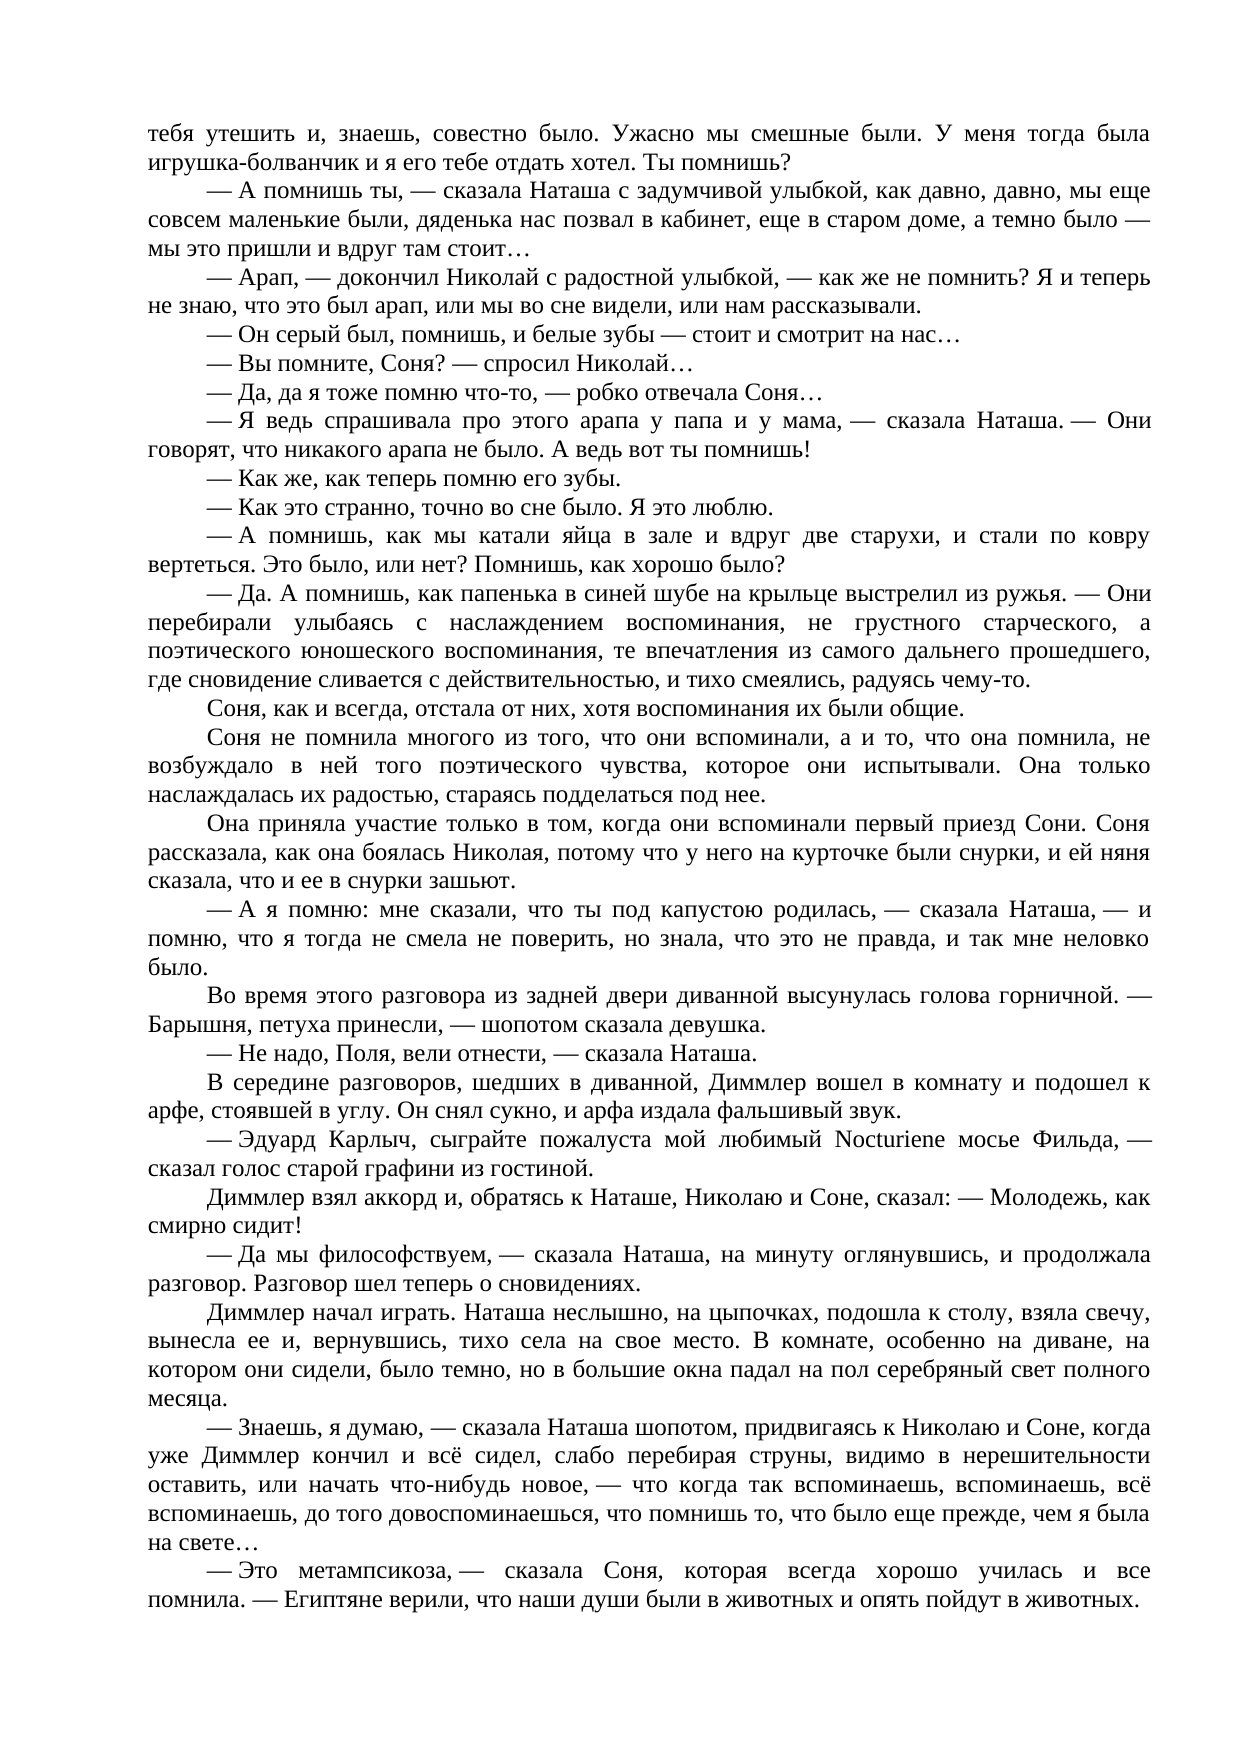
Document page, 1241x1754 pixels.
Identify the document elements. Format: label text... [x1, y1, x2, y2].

text — Знаешь, я думаю, — сказала Наташа шопотом, придвигаясь к Николаю и Соне, когда уже Диммлер кончил и всё сидел, слабо перебирая струны, видимо в нерешительности оставить, или начать что-нибудь новое, — что когда так вспоминаешь, вспоминаешь, всё вспоминаешь, до того довоспоминаешься, что помнишь то, что было еще прежде, чем я была на свете… [148, 1412, 1152, 1556]
text Соня, как и всегда, отстала от них, хотя воспоминания их были общие. [148, 693, 1152, 722]
text Она приняла участие только в том, когда они вспоминали первый приезд Сони. Соня рассказала, как она боялась Николая, потому что у него на курточке были снурки, и ей няня сказала, что и ее в снурки зашьют. [148, 808, 1152, 894]
text — А помнишь, как мы катали яйца в зале и вдруг две старухи, и стали по ковру вертеться. Это было, или нет? Помнишь, как хорошо было? [148, 521, 1152, 578]
text Диммлер начал играть. Наташа неслышно, на цыпочках, подошла к столу, взяла свечу, вынесла ее и, вернувшись, тихо села на свое место. В комнате, особенно на диване, на котором они сидели, было темно, но в большие окна падал на пол серебряный свет полного месяца. [148, 1297, 1152, 1412]
text — Он серый был, помнишь, и белые зубы — стоит и смотрит на нас… [148, 319, 1152, 348]
text — Да, да я тоже помню что-то, — робко отвечала Соня… [148, 377, 1152, 406]
text — Не надо, Поля, вели отнести, — сказала Наташа. [148, 1038, 1152, 1067]
text Диммлер взял аккорд и, обратясь к Наташе, Николаю и Соне, сказал: — Молодежь, как смирно сидит! [148, 1182, 1152, 1239]
text Соня не помнила многого из того, что они вспоминали, а и то, что она помнила, не возбуждало в ней того поэтического чувства, которое они испытывали. Она только наслаждалась их радостью, стараясь подделаться под нее. [148, 722, 1152, 808]
text — Я ведь спрашивала про этого арапа у папа и у мама, — сказала Наташа. — Они говорят, что никакого арапа не было. А ведь вот ты помнишь! [148, 406, 1152, 463]
text — Да. А помнишь, как папенька в синей шубе на крыльце выстрелил из ружья. — Они перебирали улыбаясь с наслаждением воспоминания, не грустного старческого, а поэтического юношеского воспоминания, те впечатления из самого дальнего прошедшего, где сновидение сливается с действительностью, и тихо смеялись, радуясь чему-то. [148, 578, 1152, 693]
text — А помнишь ты, — сказала Наташа с задумчивой улыбкой, как давно, давно, мы еще совсем маленькие были, дяденька нас позвал в кабинет, еще в старом доме, а темно было — мы это пришли и вдруг там стоит… [148, 176, 1152, 262]
text — Да мы философствуем, — сказала Наташа, на минуту оглянувшись, и продолжала разговор. Разговор шел теперь о сновидениях. [148, 1239, 1152, 1297]
text — Вы помните, Соня? — спросил Николай… [148, 348, 1152, 377]
text — А я помню: мне сказали, что ты под капустою родилась, — сказала Наташа, — и помню, что я тогда не смела не поверить, но знала, что это не правда, и так мне неловко было. [148, 894, 1152, 981]
text Во время этого разговора из задней двери диванной высунулась голова горничной. — Барышня, петуха принесли, — шопотом сказала девушка. [148, 981, 1152, 1038]
text — Как же, как теперь помню его зубы. [148, 463, 1152, 492]
text тебя утешить и, знаешь, совестно было. Ужасно мы смешные были. У меня тогда была игрушка-болванчик и я его тебе отдать хотел. Ты помнишь? [148, 118, 1152, 176]
text В середине разговоров, шедших в диванной, Диммлер вошел в комнату и подошел к арфе, стоявшей в углу. Он снял сукно, и арфа издала фальшивый звук. [148, 1067, 1152, 1124]
text — Это метампсикоза, — сказала Соня, которая всегда хорошо училась и все помнила. — Египтяне верили, что наши души были в животных и опять пойдут в животных. [148, 1556, 1152, 1613]
text — Эдуард Карлыч, сыграйте пожалуста мой любимый Nocturiene мосье Фильда, — сказал голос старой графини из гостиной. [148, 1124, 1152, 1182]
text — Арап, — докончил Николай с радостной улыбкой, — как же не помнить? Я и теперь не знаю, что это был арап, или мы во сне видели, или нам рассказывали. [148, 262, 1152, 319]
text — Как это странно, точно во сне было. Я это люблю. [148, 492, 1152, 521]
